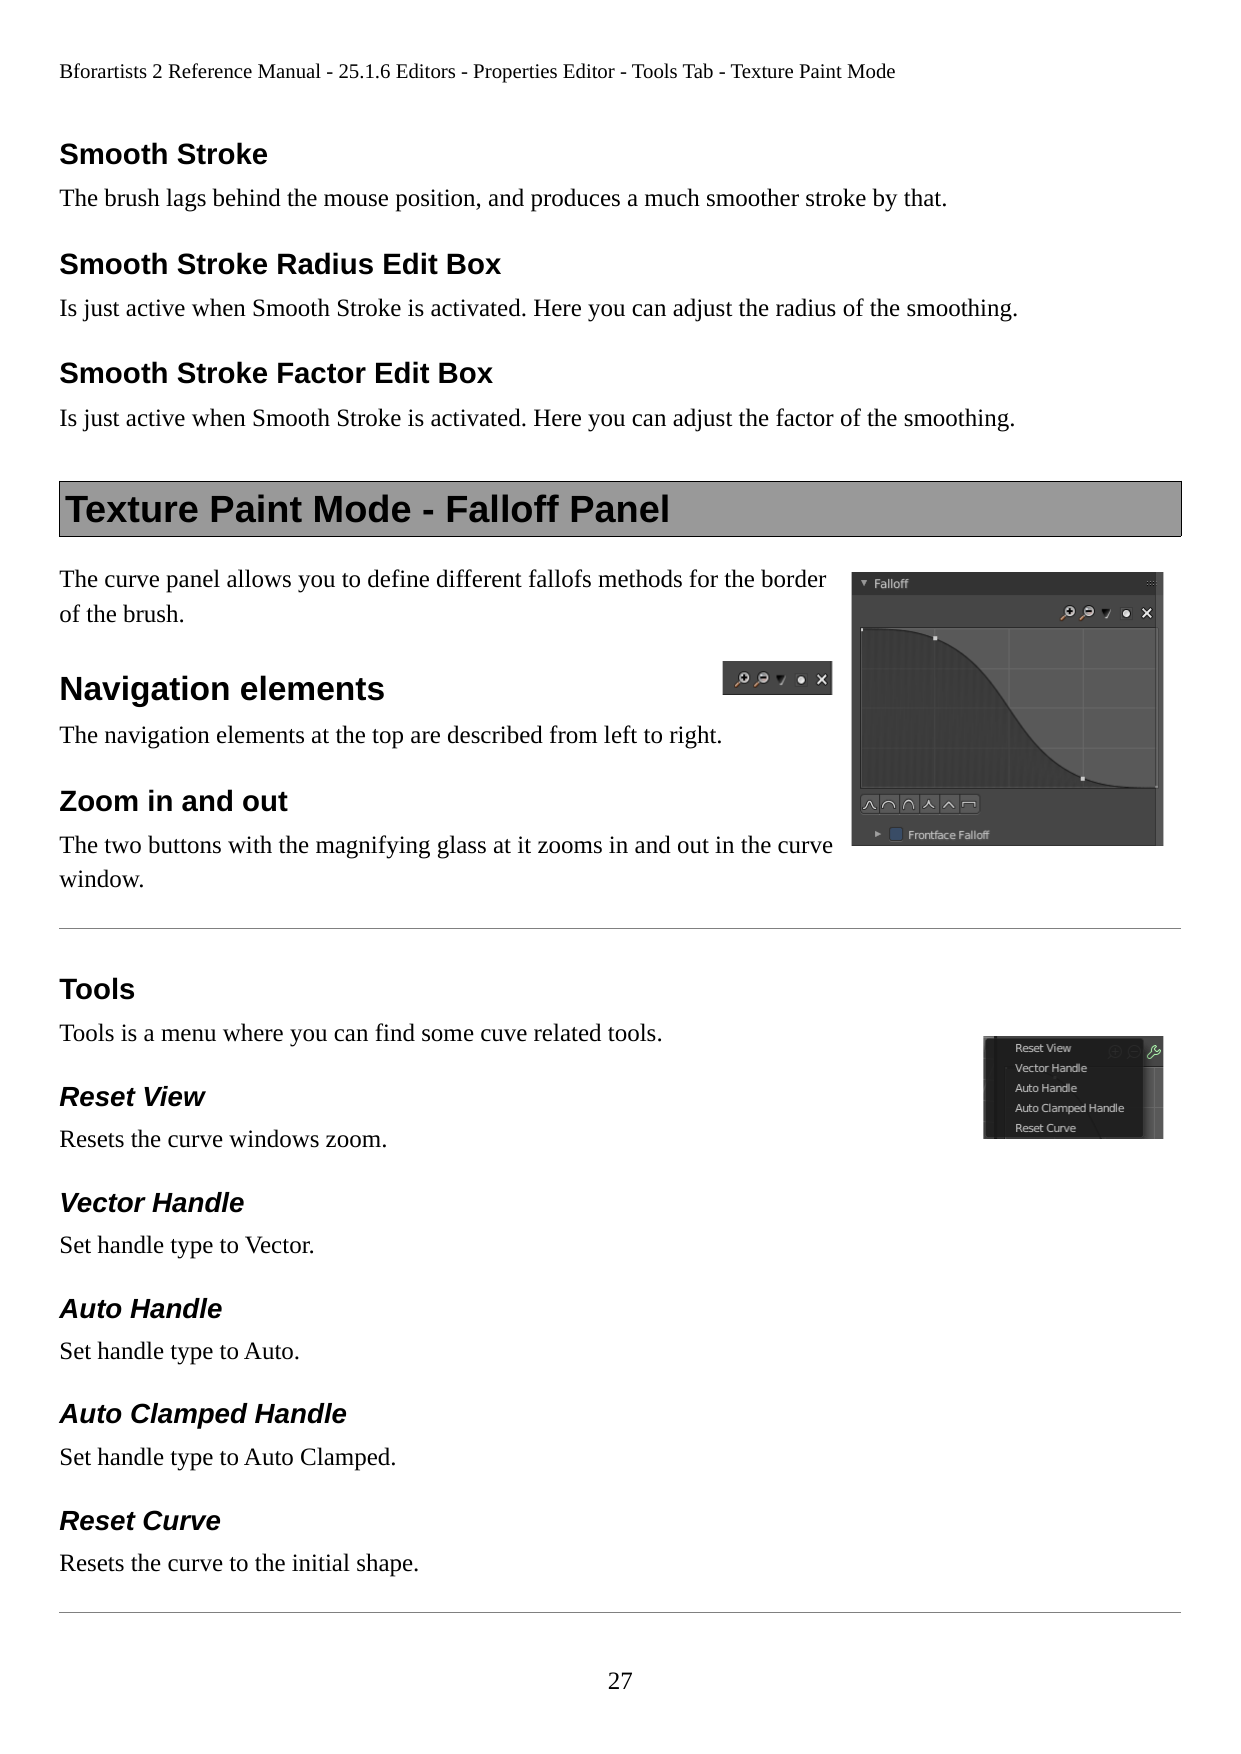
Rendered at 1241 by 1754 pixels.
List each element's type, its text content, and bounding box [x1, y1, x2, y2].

text Tools is a menu where you can find some cuve related tools. [59, 1018, 1181, 1047]
subtitle Reset Curve [59, 1504, 1181, 1536]
text Set handle type to Auto Clamped. [59, 1442, 1181, 1471]
text Set handle type to Vector. [59, 1230, 1181, 1259]
subtitle Reset View [59, 1080, 983, 1112]
text Set handle type to Auto. [59, 1336, 1181, 1365]
text The brush lags behind the mouse position, and produces a much smoother stroke by that. [59, 183, 1181, 212]
subtitle Auto Clamped Handle [59, 1398, 1181, 1430]
subtitle Tools [59, 972, 1181, 1006]
subtitle [1164, 784, 1181, 817]
text The two buttons with the magnifying glass at it zooms in and out in the curve window. [59, 830, 1181, 893]
subtitle Zoom in and out [59, 784, 851, 817]
picture [851, 572, 1164, 846]
text Is just active when Smooth Stroke is activated. Here you can adjust the factor of the smoothing. [59, 403, 1181, 431]
subtitle Navigation elements [59, 669, 851, 708]
text Is just active when Smooth Stroke is activated. Here you can adjust the radius of the smoothing. [59, 293, 1181, 322]
picture [983, 1036, 1164, 1139]
text Resets the curve to the initial shape. [59, 1548, 1181, 1577]
subtitle [1164, 669, 1181, 708]
table_header Texture Paint Mode - Falloff Panel [60, 482, 1181, 536]
subtitle Auto Handle [59, 1292, 1181, 1324]
subtitle [1164, 1080, 1181, 1112]
subtitle Smooth Stroke Factor Edit Box [59, 356, 1181, 390]
text Resets the curve windows zoom. [59, 1124, 1181, 1153]
subtitle Smooth Stroke Radius Edit Box [59, 247, 1181, 280]
text The curve panel allows you to define different fallofs methods for the border of the brush. [59, 564, 1181, 628]
subtitle Smooth Stroke [59, 137, 1181, 170]
picture [722, 661, 833, 695]
text The navigation elements at the top are described from left to right. [59, 720, 851, 749]
subtitle Vector Handle [59, 1186, 1181, 1218]
